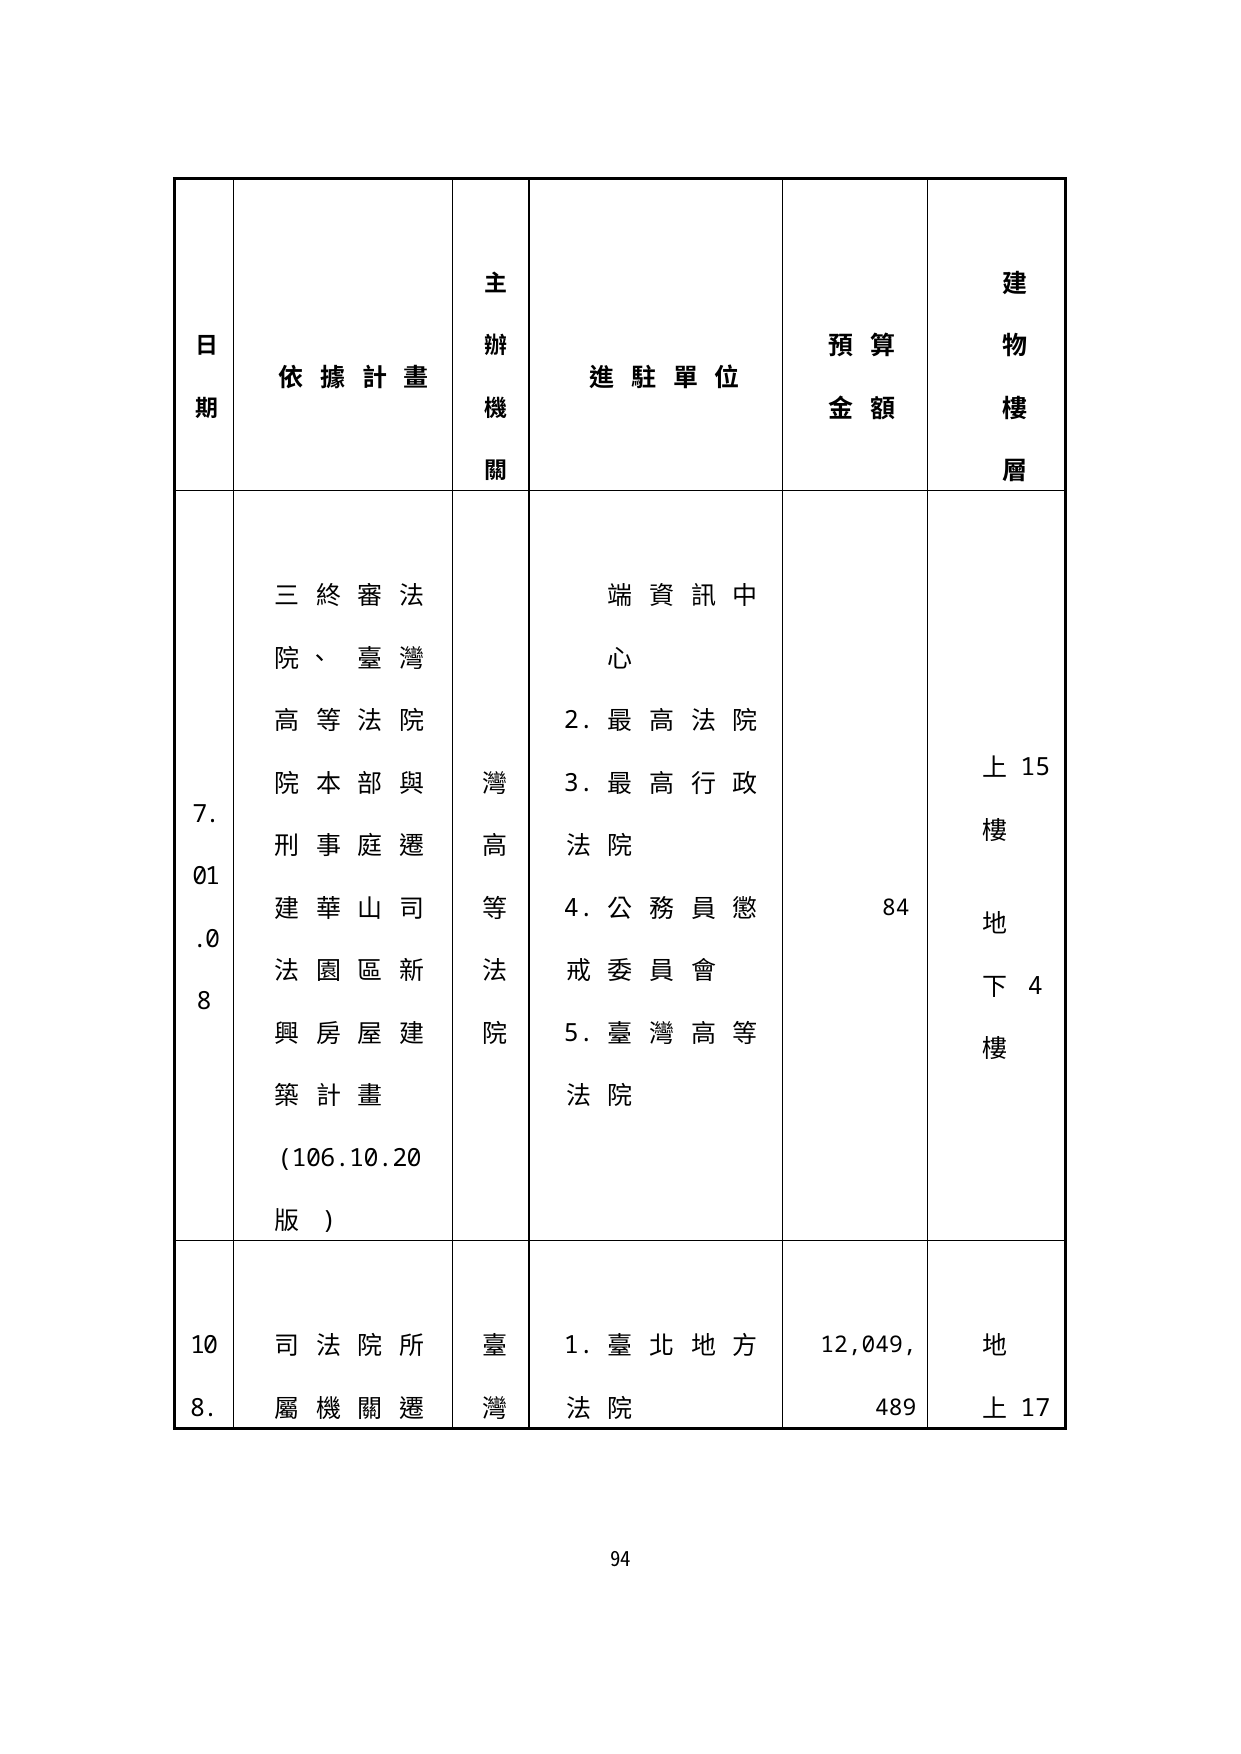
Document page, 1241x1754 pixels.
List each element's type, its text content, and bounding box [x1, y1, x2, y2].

table_cell 12,049,489 [783, 1241, 927, 1427]
table_header 依據計畫 [234, 180, 452, 490]
table_cell 三終審法院、臺灣高等法院院本部與刑事庭遷建華山司法園區新興房屋建築計畫(106.10.20版) [234, 491, 452, 1240]
table_cell 灣高等法院 [453, 491, 528, 1240]
table_cell 84 [783, 491, 927, 1240]
table_cell 上15樓 地下4樓 [928, 491, 1064, 1240]
table_header 建物樓層 [928, 180, 1064, 490]
table_cell 7.01.08 [176, 491, 233, 1240]
table_cell 臺灣 [453, 1241, 528, 1427]
table_cell 司法院所屬機關遷 [234, 1241, 452, 1427]
table_header 預算金額 [783, 180, 927, 490]
table_header 主辦機關 [453, 180, 528, 490]
table_cell 端資訊中心 2.最高法院 3.最高行政法院 4.公務員懲戒委員會 5.臺灣高等法院 [530, 491, 782, 1240]
table_header 進駐單位 [530, 180, 782, 490]
table_cell 108. [176, 1241, 233, 1427]
table_cell 地上17 [928, 1241, 1064, 1427]
table_header 日期 [176, 180, 233, 490]
table_cell 1.臺北地方法院 [530, 1241, 782, 1427]
